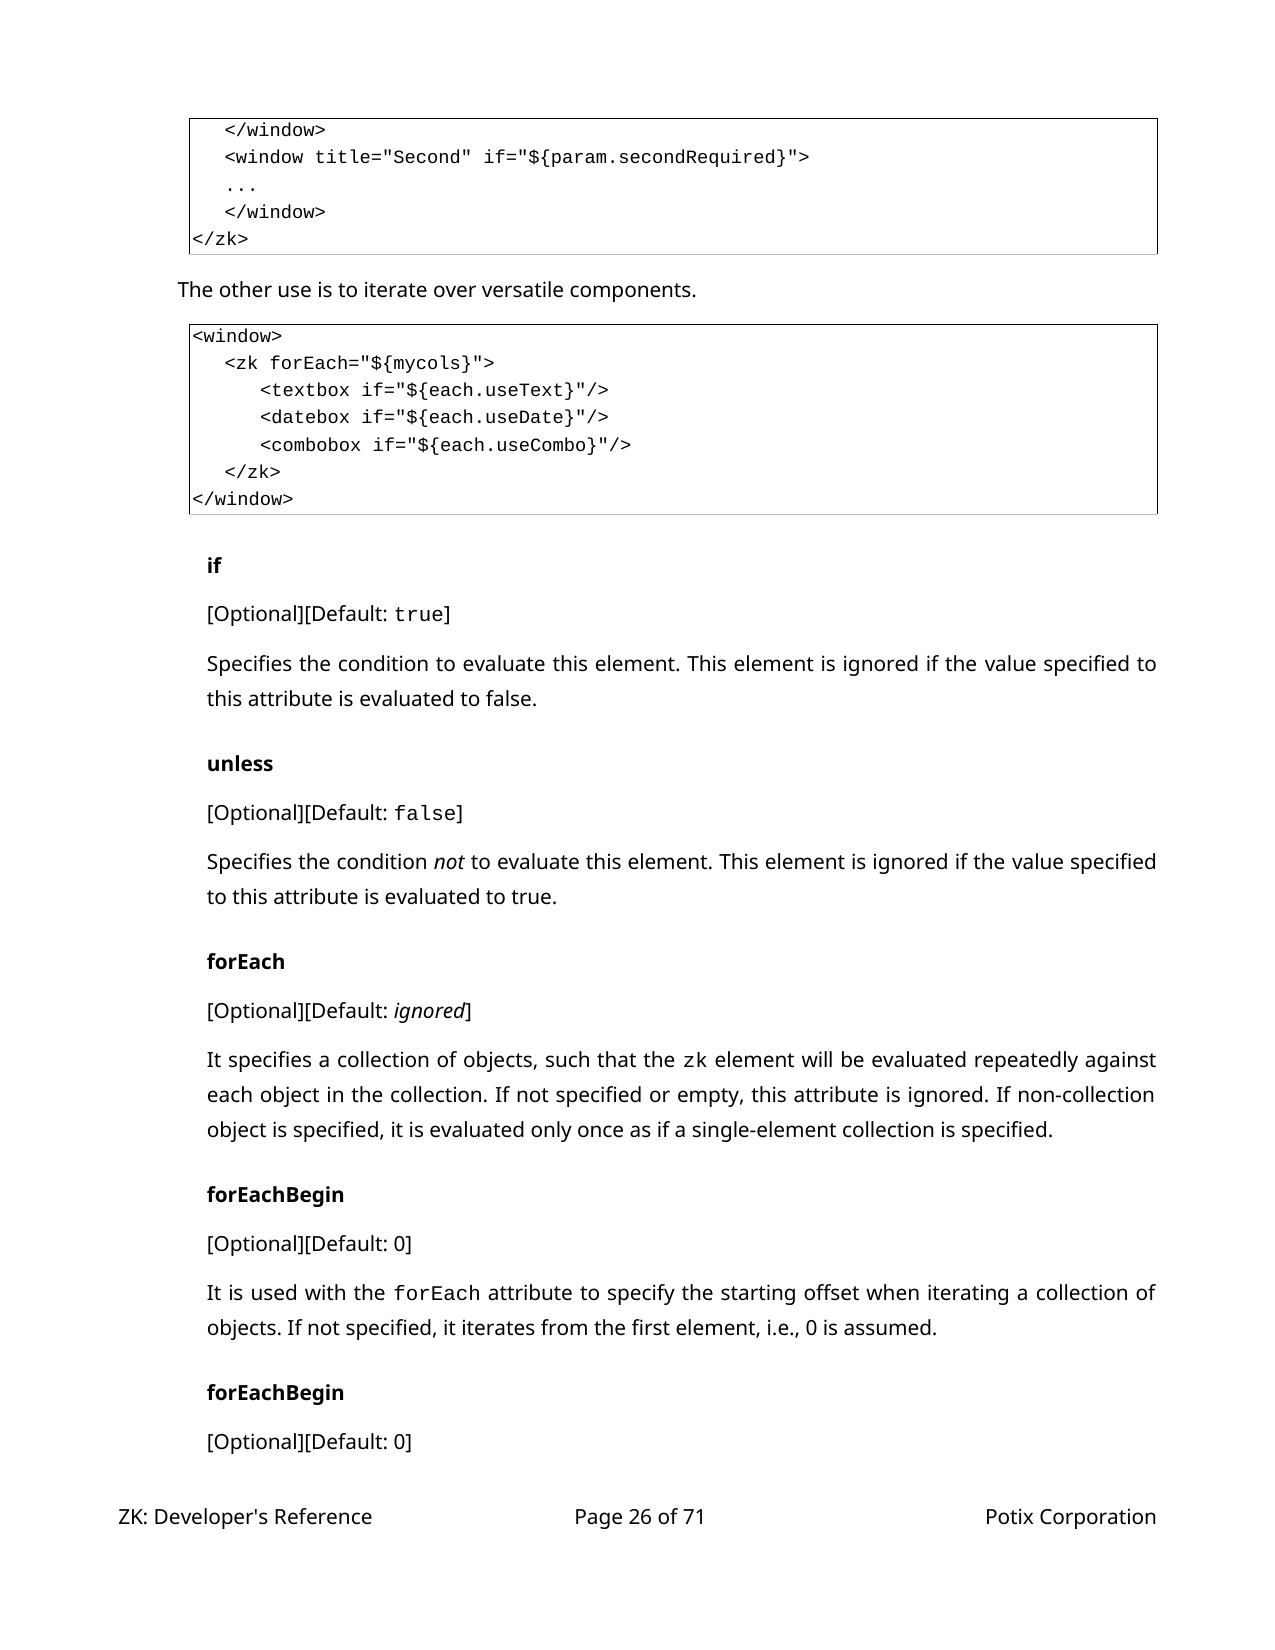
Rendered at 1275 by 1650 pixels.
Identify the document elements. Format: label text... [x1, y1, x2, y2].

text The other use is to iterate over versatile components. [177, 275, 1157, 303]
text <datebox if="${each.useDate}"/> [190, 405, 1157, 429]
text </zk> [190, 459, 1157, 484]
text [Optional][Default: ignored] [207, 996, 1157, 1024]
subtitle forEach [207, 947, 1157, 975]
text <window title="Second" if="${param.secondRequired}"> [190, 145, 1157, 169]
subtitle if [207, 551, 1157, 579]
text <zk forEach="${mycols}"> [190, 351, 1157, 375]
text Specifies the condition to evaluate this element. This element is ignored if the value specified to this attribute is evaluated to false. [207, 649, 1157, 712]
text [Optional][Default: true] [207, 599, 1157, 628]
text [Optional][Default: 0] [207, 1427, 1157, 1456]
text <window> [190, 325, 1157, 348]
subtitle forEachBegin [207, 1378, 1157, 1407]
text <textbox if="${each.useText}"/> [190, 378, 1157, 402]
text </zk> [190, 227, 1157, 254]
text [Optional][Default: 0] [207, 1229, 1157, 1257]
text It is used with the forEach attribute to specify the starting offset when iterating a collection of objects. If not specified, it iterates from the first element, i.e., 0 is assumed. [207, 1278, 1157, 1342]
text <combobox if="${each.useCombo}"/> [190, 432, 1157, 457]
text It specifies a collection of objects, such that the zk element will be evaluated repeatedly against each object in the collection. If not specified or empty, this attribute is ignored. If non-collection object is specified, it is evaluated only once as if a single-element collection is specified. [207, 1045, 1157, 1144]
text [Optional][Default: false] [207, 798, 1157, 826]
text ... [190, 172, 1157, 197]
subtitle forEachBegin [207, 1180, 1157, 1208]
text Specifies the condition not to evaluate this element. This element is ignored if the value specified to this attribute is evaluated to true. [207, 847, 1157, 910]
text </window> [190, 119, 1157, 142]
text </window> [190, 487, 1157, 514]
subtitle unless [207, 749, 1157, 777]
text </window> [190, 200, 1157, 224]
